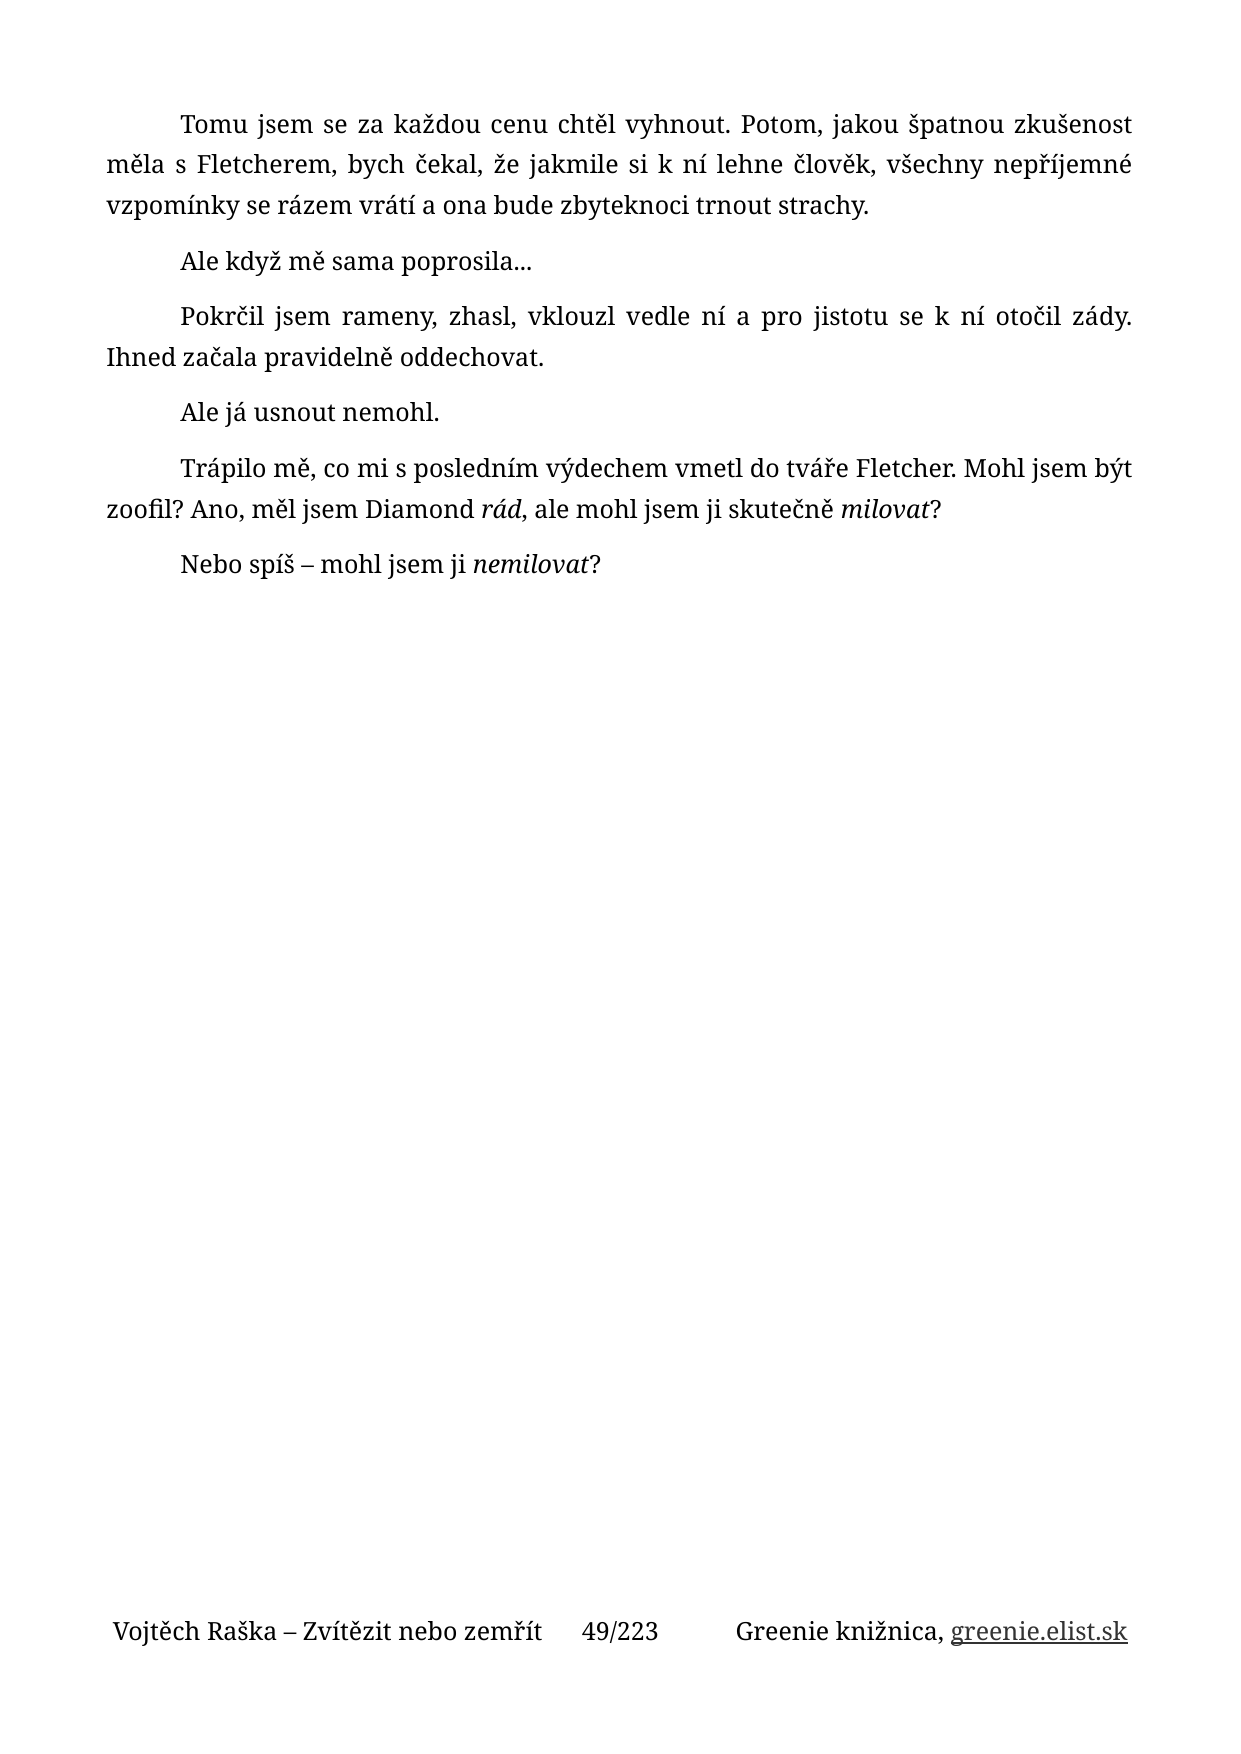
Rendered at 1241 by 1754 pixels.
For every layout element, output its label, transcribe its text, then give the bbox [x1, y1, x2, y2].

text Trápilo mě, co mi s posledním výdechem vmetl do tváře Fletcher. Mohl jsem být zoofil? Ano, měl jsem Diamond rád, ale mohl jsem ji skutečně milovat? [106, 450, 1134, 525]
text Pokrčil jsem rameny, zhasl, vklouzl vedle ní a pro jistotu se k ní otočil zády. Ihned začala pravidelně oddechovat. [106, 299, 1134, 374]
text Ale já usnout nemohl. [106, 395, 1134, 429]
text Ale když mě sama poprosila... [106, 243, 1134, 277]
text Nebo spíš – mohl jsem ji nemilovat? [106, 547, 1134, 581]
text Tomu jsem se za každou cenu chtěl vyhnout. Potom, jakou špatnou zkušenost měla s Fletcherem, bych čekal, že jakmile si k ní lehne člověk, všechny nepříjemné vzpomínky se rázem vrátí a ona bude zbyteknoci trnout strachy. [106, 106, 1134, 222]
